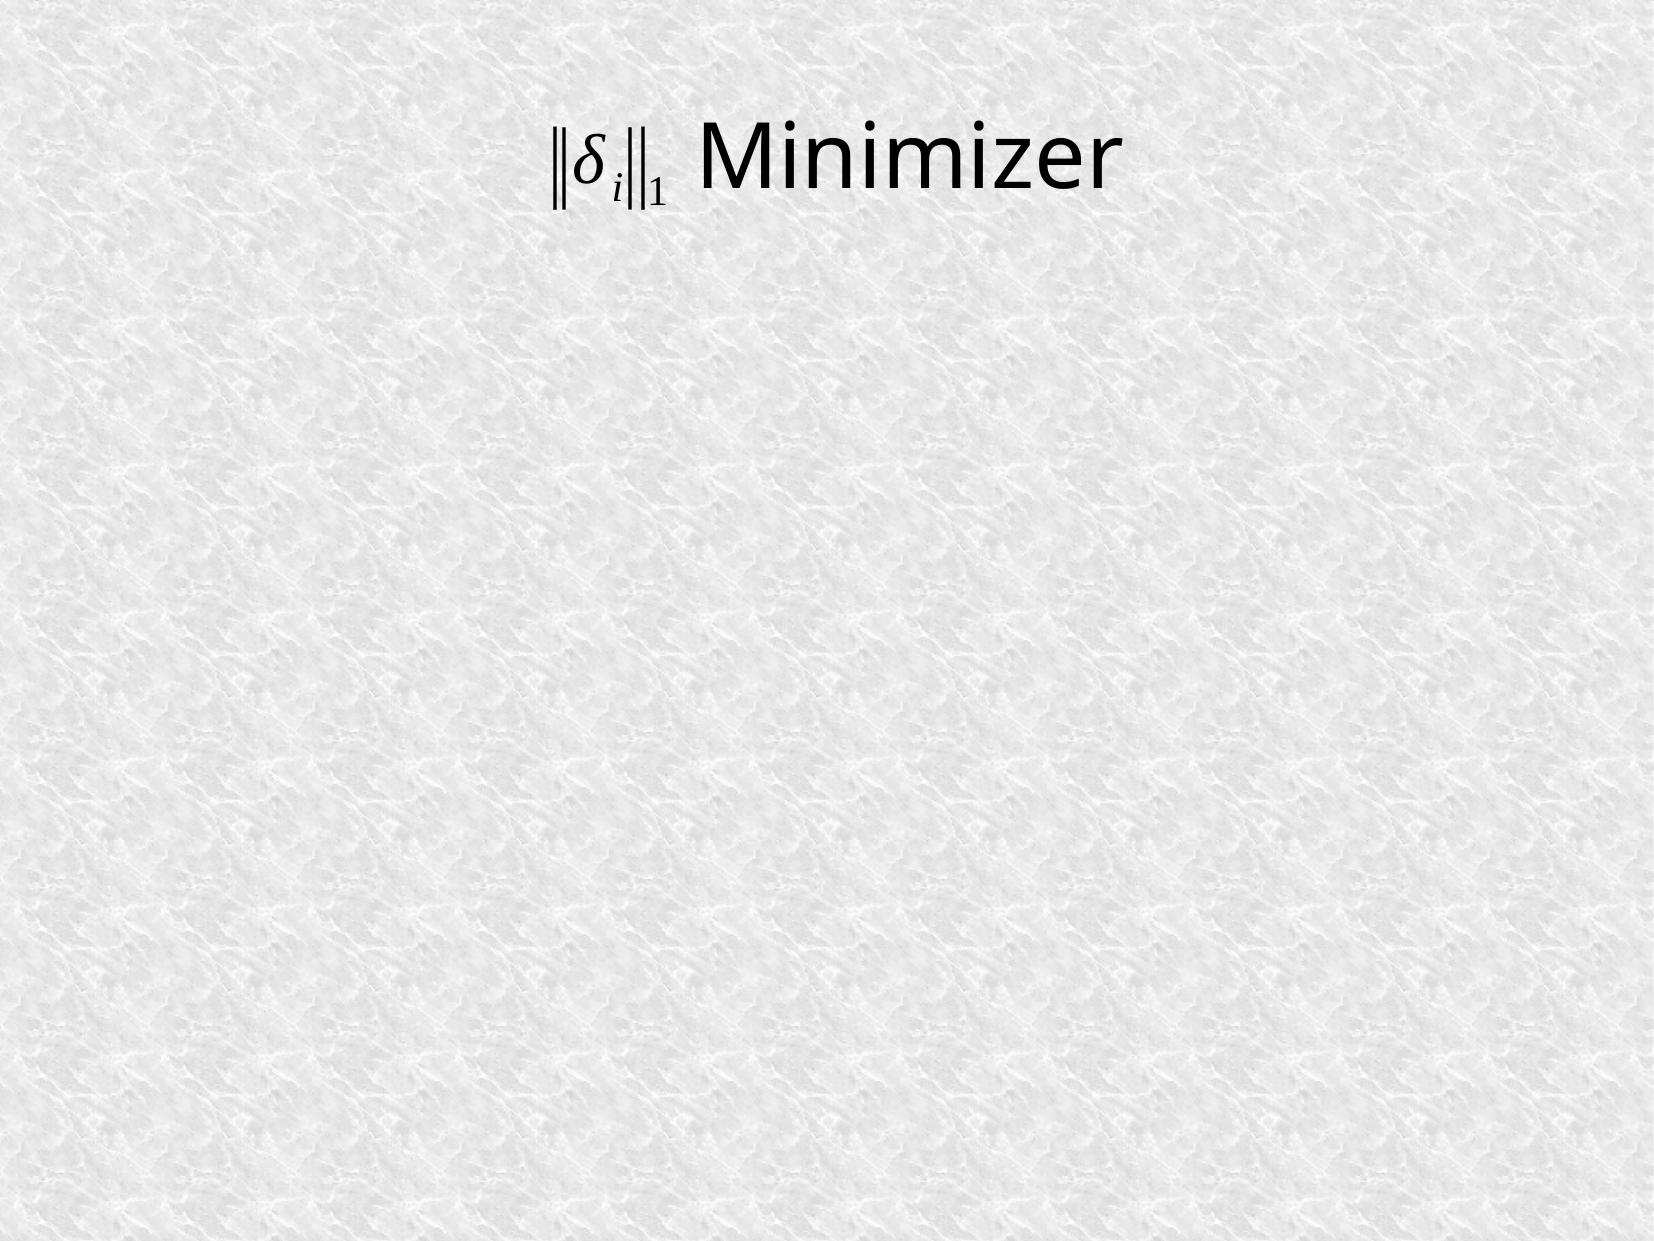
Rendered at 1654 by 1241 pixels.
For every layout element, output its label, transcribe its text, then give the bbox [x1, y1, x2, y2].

picture [0, 0, 1654, 1241]
title Minimizer [82, 49, 1571, 257]
chart [523, 121, 686, 215]
